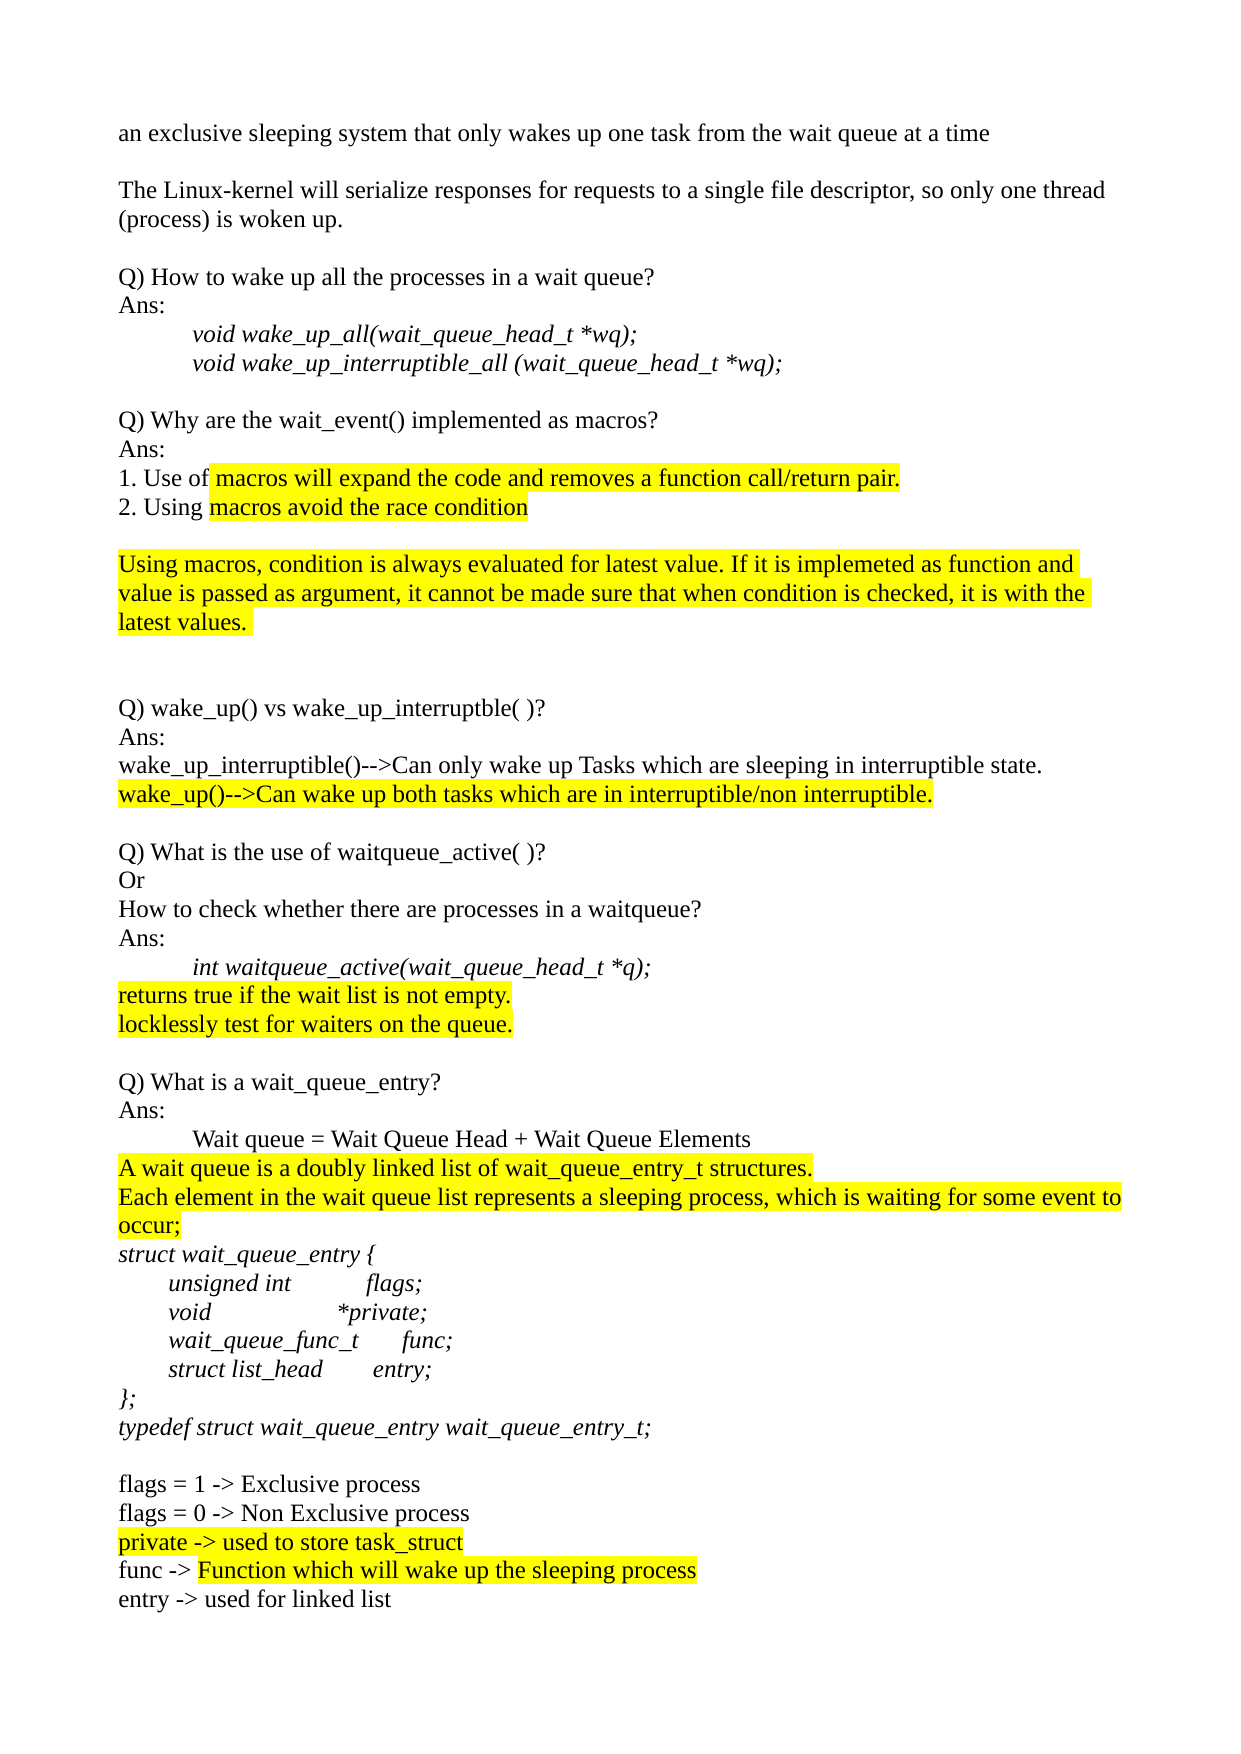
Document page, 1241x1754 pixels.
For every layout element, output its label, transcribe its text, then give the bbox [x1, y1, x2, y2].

text Ans: [118, 434, 1122, 463]
text struct wait_queue_entry { [118, 1239, 1122, 1268]
text struct list_head entry; [118, 1354, 1122, 1383]
text entry -> used for linked list [118, 1584, 1122, 1613]
text Q) wake_up() vs wake_up_interruptble( )? [118, 693, 1122, 722]
text Ans: [118, 722, 1122, 751]
text unsigned int flags; [118, 1268, 1122, 1297]
text Q) How to wake up all the processes in a wait queue? [118, 262, 1122, 291]
text Ans: [118, 923, 1122, 952]
text Each element in the wait queue list represents a sleeping process, which is waiting for some event to occur; [118, 1182, 1122, 1239]
text typedef struct wait_queue_entry wait_queue_entry_t; [118, 1412, 1122, 1441]
text wake_up()-->Can wake up both tasks which are in interruptible/non interruptible. [118, 779, 1122, 808]
text Wait queue = Wait Queue Head + Wait Queue Elements [118, 1124, 1122, 1153]
text The Linux-kernel will serialize responses for requests to a single file descriptor, so only one thread (process) is woken up. [118, 176, 1122, 233]
text 2. Using macros avoid the race condition [118, 492, 1122, 521]
text Q) What is a wait_queue_entry? [118, 1067, 1122, 1096]
text flags = 1 -> Exclusive process [118, 1469, 1122, 1498]
text }; [118, 1383, 1122, 1412]
text How to check whether there are processes in a waitqueue? [118, 894, 1122, 923]
text Using macros, condition is always evaluated for latest value. If it is implemeted as function and value is passed as argument, it cannot be made sure that when condition is checked, it is with the latest values. [118, 549, 1122, 636]
text int waitqueue_active(wait_queue_head_t *q); [118, 952, 1122, 981]
text void *private; [118, 1297, 1122, 1326]
text Q) Why are the wait_event() implemented as macros? [118, 406, 1122, 434]
text func -> Function which will wake up the sleeping process [118, 1556, 1122, 1584]
text A wait queue is a doubly linked list of wait_queue_entry_t structures. [118, 1153, 1122, 1182]
text wait_queue_func_t func; [118, 1326, 1122, 1354]
text Ans: [118, 291, 1122, 319]
text Q) What is the use of waitqueue_active( )? [118, 837, 1122, 866]
text void wake_up_all(wait_queue_head_t *wq); [118, 319, 1122, 348]
text flags = 0 -> Non Exclusive process [118, 1498, 1122, 1527]
text wake_up_interruptible()-->Can only wake up Tasks which are sleeping in interruptible state. [118, 751, 1122, 779]
text an exclusive sleeping system that only wakes up one task from the wait queue at a time [118, 118, 1122, 147]
text Ans: [118, 1096, 1122, 1124]
text locklessly test for waiters on the queue. [118, 1009, 1122, 1038]
text returns true if the wait list is not empty. [118, 981, 1122, 1009]
text 1. Use of macros will expand the code and removes a function call/return pair. [118, 463, 1122, 492]
text void wake_up_interruptible_all (wait_queue_head_t *wq); [118, 348, 1122, 377]
text Or [118, 866, 1122, 894]
text private -> used to store task_struct [118, 1527, 1122, 1556]
